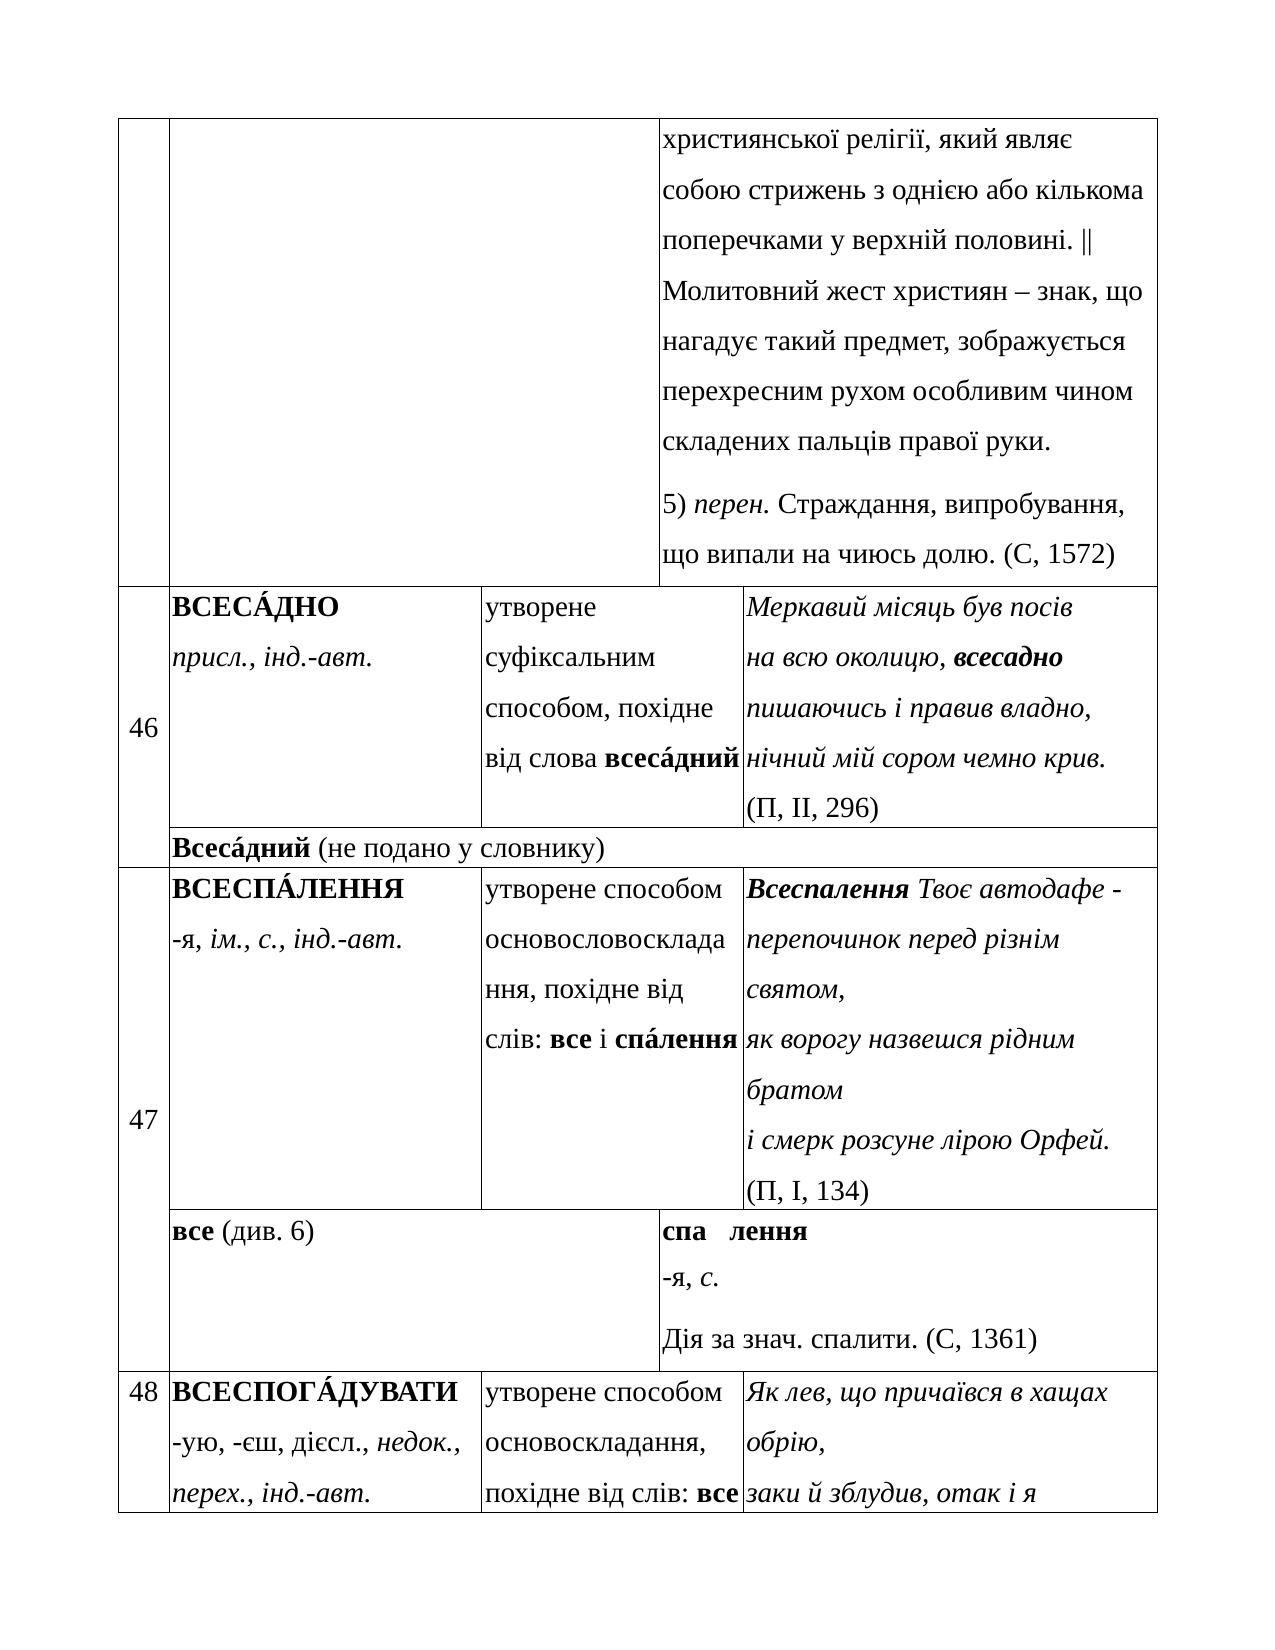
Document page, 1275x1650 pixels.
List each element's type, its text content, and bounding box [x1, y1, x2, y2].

table_cell Як лев, що причаївся в хащах обрію, заки й зблудив, отак і я [744, 1372, 1157, 1511]
table_cell Всесáдний (не подано у словнику) [170, 828, 1157, 867]
table_cell Всеспогáдувати -ую, -єш, дієсл., недок., перех., інд.-авт. [170, 1372, 481, 1511]
table_cell [170, 119, 659, 586]
table_cell утворене способом основословоскладання, похідне від слів: все і спáлення [482, 868, 743, 1209]
table_cell 48 [119, 1372, 169, 1511]
table_cell спалення -я, с. Дія за знач. спалити. (С, 1361) [660, 1210, 1157, 1371]
table_cell Всесáдно присл., інд.-авт. [170, 587, 481, 827]
table_cell Меркавий місяць був посів на всю околицю, всесадно пишаючись і правив владно, нічний мій сором чемно крив. (П, ІІ, 296) [744, 587, 1157, 827]
table_cell християнської релігії, який являє собою стрижень з однією або кількома поперечками у верхній половині. || Молитовний жест християн – знак, що нагадує такий предмет, зображується перехресним рухом особливим чином складених пальців правої руки. 5) перен. Страждання, випробування, що випали на чиюсь долю. (С, 1572) [660, 119, 1157, 586]
table_cell утворене способом основоскладання, похідне від слів: все [482, 1372, 743, 1511]
table_cell утворене суфіксальним способом, похідне від слова всесáдний [482, 587, 743, 827]
table_cell Всеспалення Твоє автодафе - перепочинок перед різнім святом, як ворогу назвешся рідним братом і смерк розсуне лірою Орфей. (П, І, 134) [744, 868, 1157, 1209]
table_cell Всеспáлення -я, ім., с., інд.-авт. [170, 868, 481, 1209]
table_cell [119, 119, 169, 586]
table_cell все (див. 6) [170, 1210, 659, 1371]
table_cell 47 [119, 868, 169, 1371]
table_cell 46 [119, 587, 169, 867]
